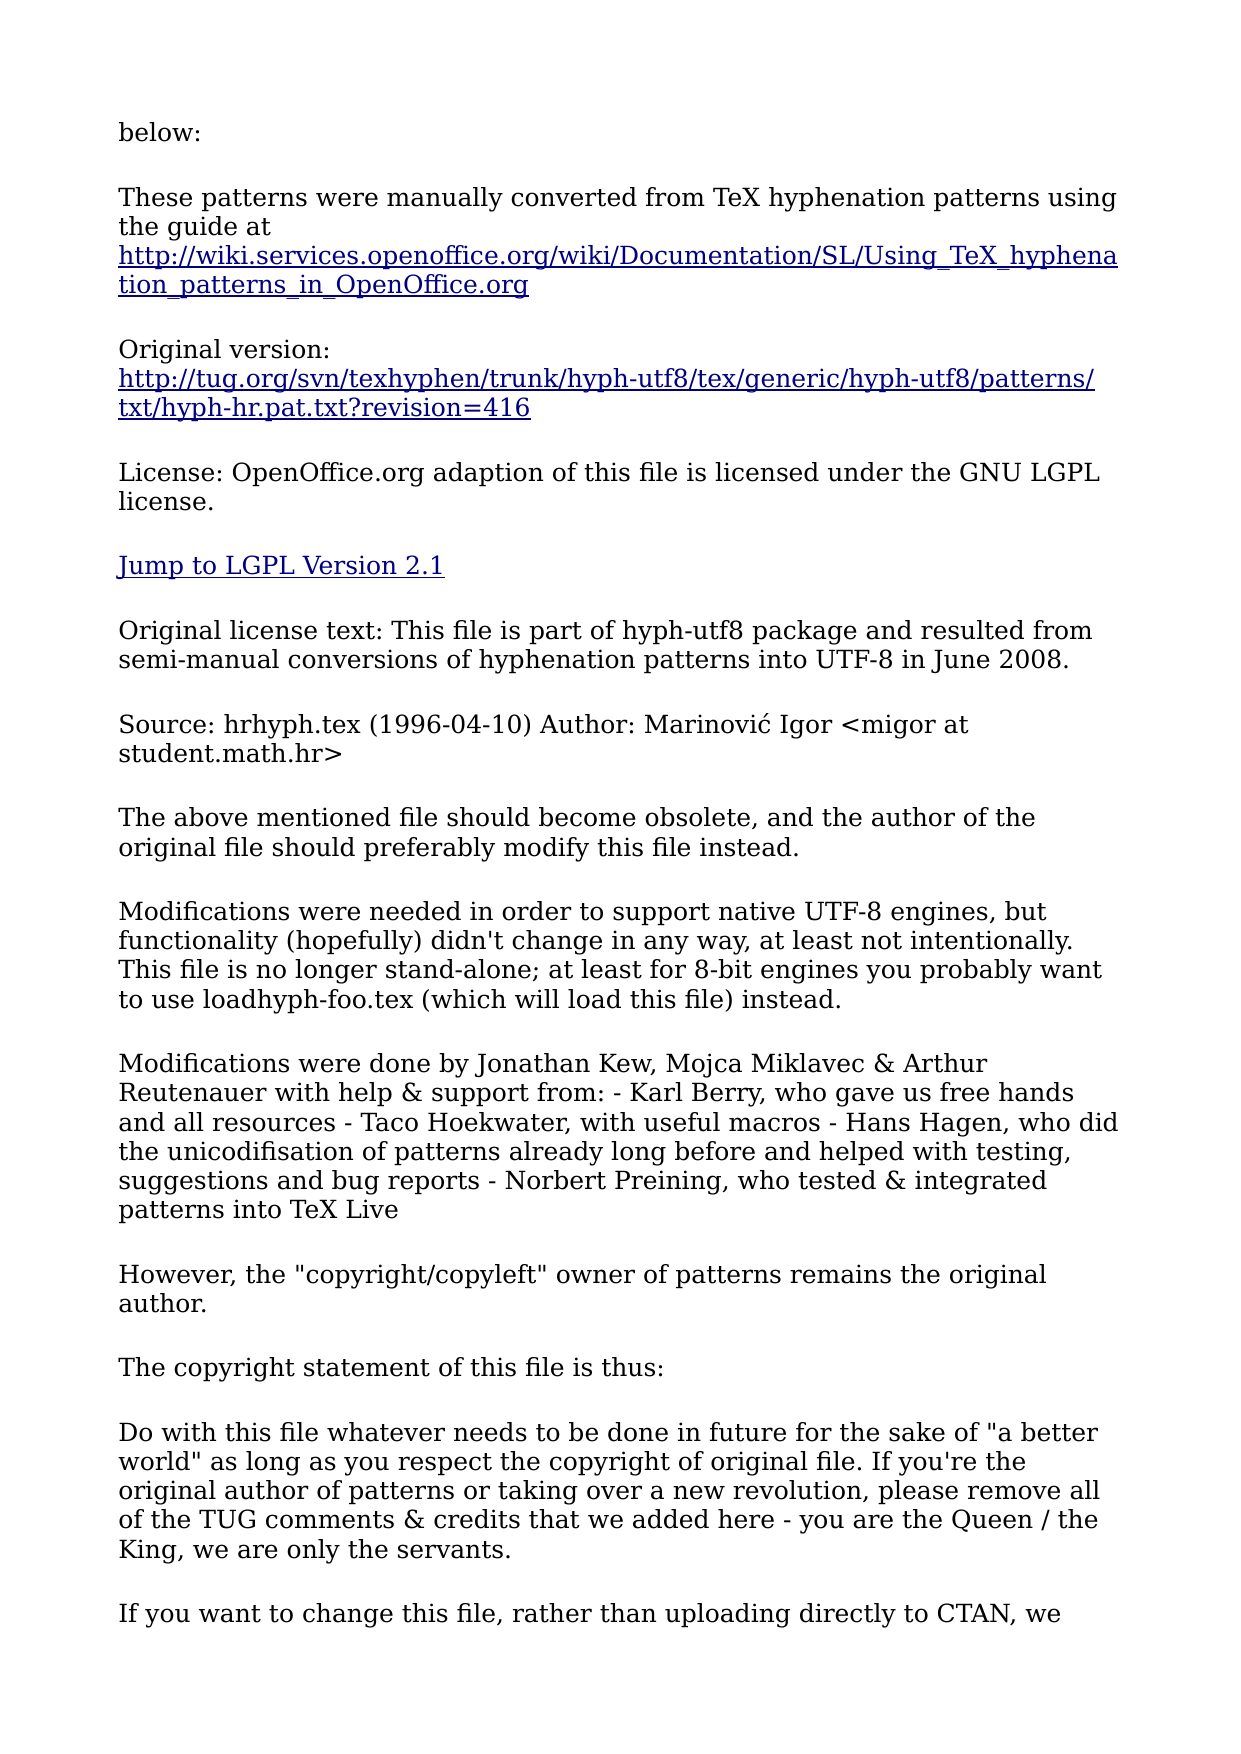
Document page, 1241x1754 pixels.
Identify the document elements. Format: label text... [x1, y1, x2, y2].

text These patterns were manually converted from TeX hyphenation patterns using the guide at http://wiki.services.openoffice.org/wiki/Documentation/SL/Using_TeX_hyphenation_patterns_in_OpenOffice.org [118, 183, 1122, 299]
text below: [118, 118, 1122, 147]
text Original license text: This file is part of hyph-utf8 package and resulted from semi-manual conversions of hyphenation patterns into UTF-8 in June 2008. [118, 616, 1122, 674]
text Original version: http://tug.org/svn/texhyphen/trunk/hyph-utf8/tex/generic/hyph-utf8/patterns/txt/hyph-hr.pat.txt?revision=416 [118, 335, 1122, 422]
text Modifications were needed in order to support native UTF-8 engines, but functionality (hopefully) didn't change in any way, at least not intentionally. This file is no longer stand-alone; at least for 8-bit engines you probably want to use loadhyph-foo.tex (which will load this file) instead. [118, 897, 1122, 1014]
text Do with this file whatever needs to be done in future for the sake of "a better world" as long as you respect the copyright of original file. If you're the original author of patterns or taking over a new revolution, please remove all of the TUG comments & credits that we added here - you are the Queen / the King, we are only the servants. [118, 1418, 1122, 1564]
text License: OpenOffice.org adaption of this file is licensed under the GNU LGPL license. [118, 458, 1122, 516]
text Source: hrhyph.tex (1996-04-10) Author: Marinović Igor <migor at student.math.hr> [118, 710, 1122, 768]
text The copyright statement of this file is thus: [118, 1353, 1122, 1383]
text The above mentioned file should become obsolete, and the author of the original file should preferably modify this file instead. [118, 803, 1122, 862]
text Modifications were done by Jonathan Kew, Mojca Miklavec & Arthur Reutenauer with help & support from: - Karl Berry, who gave us free hands and all resources - Taco Hoekwater, with useful macros - Hans Hagen, who did the unicodifisation of patterns already long before and helped with testing, suggestions and bug reports - Norbert Preining, who tested & integrated patterns into TeX Live [118, 1049, 1122, 1224]
text Jump to LGPL Version 2.1 [118, 551, 1122, 581]
text However, the "copyright/copyleft" owner of patterns remains the original author. [118, 1260, 1122, 1318]
text If you want to change this file, rather than uploading directly to CTAN, we [118, 1599, 1122, 1628]
